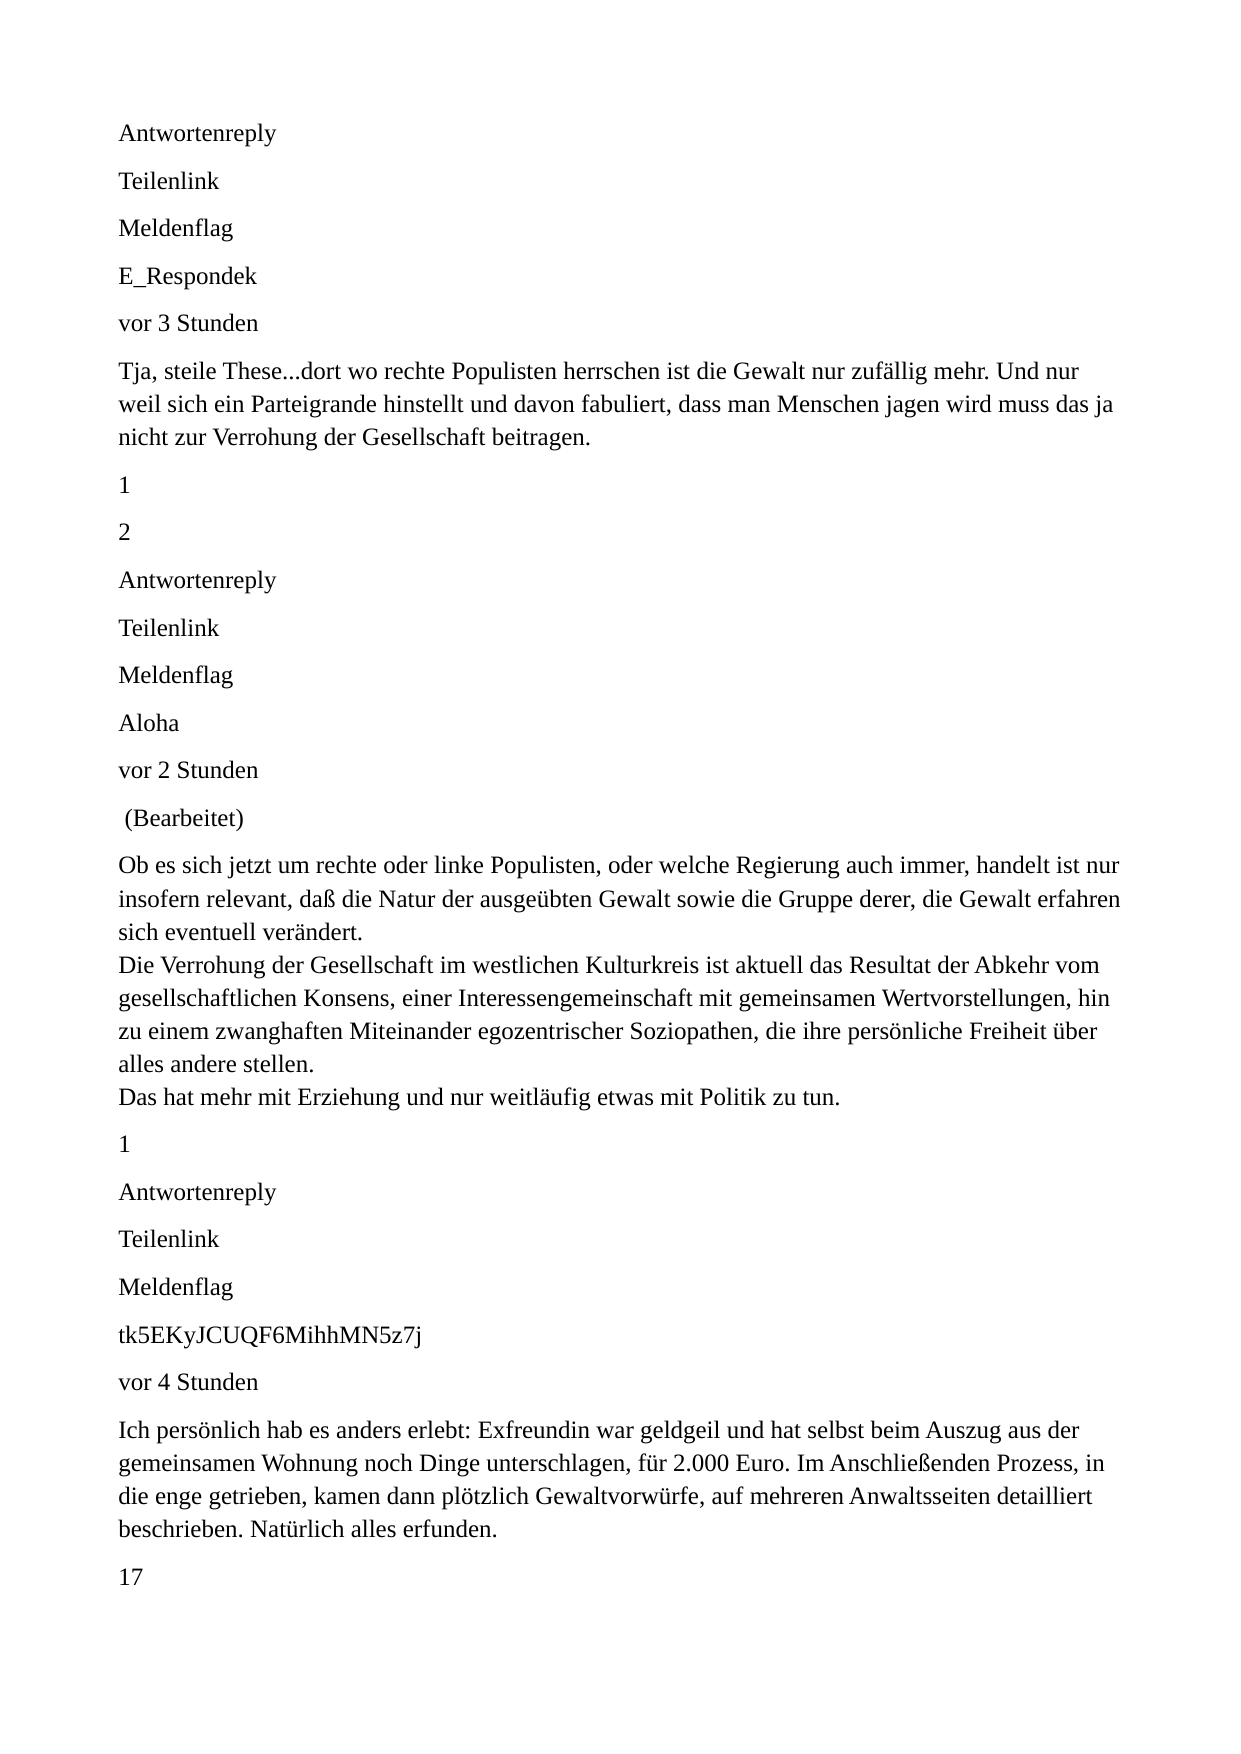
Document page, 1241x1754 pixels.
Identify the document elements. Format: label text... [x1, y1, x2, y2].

text Ich persönlich hab es anders erlebt: Exfreundin war geldgeil und hat selbst beim Auszug aus der gemeinsamen Wohnung noch Dinge unterschlagen, für 2.000 Euro. Im Anschließenden Prozess, in die enge getrieben, kamen dann plötzlich Gewaltvorwürfe, auf mehreren Anwaltsseiten detailliert beschrieben. Natürlich alles erfunden. [118, 1415, 1122, 1543]
text Teilenlink [118, 166, 1122, 194]
text Antwortenreply [118, 118, 1122, 147]
text 1 [118, 470, 1122, 498]
text vor 2 Stunden [118, 755, 1122, 784]
text 2 [118, 517, 1122, 546]
text 17 [118, 1562, 1122, 1590]
text 1 [118, 1129, 1122, 1158]
text (Bearbeitet) [118, 803, 1122, 832]
text Tja, steile These...dort wo rechte Populisten herrschen ist die Gewalt nur zufällig mehr. Und nur weil sich ein Parteigrande hinstellt und davon fabuliert, dass man Menschen jagen wird muss das ja nicht zur Verrohung der Gesellschaft beitragen. [118, 356, 1122, 451]
text Antwortenreply [118, 565, 1122, 594]
text vor 3 Stunden [118, 308, 1122, 337]
text Meldenflag [118, 213, 1122, 242]
text tk5EKyJCUQF6MihhMN5z7j [118, 1320, 1122, 1348]
text E_Respondek [118, 261, 1122, 290]
text Aloha [118, 708, 1122, 737]
text Meldenflag [118, 1272, 1122, 1301]
text Ob es sich jetzt um rechte oder linke Populisten, oder welche Regierung auch immer, handelt ist nur insofern relevant, daß die Natur der ausgeübten Gewalt sowie die Gruppe derer, die Gewalt erfahren sich eventuell verändert. Die Verrohung der Gesellschaft im westlichen Kulturkreis ist aktuell das Resultat der Abkehr vom gesellschaftlichen Konsens, einer Interessengemeinschaft mit gemeinsamen Wertvorstellungen, hin zu einem zwanghaften Miteinander egozentrischer Soziopathen, die ihre persönliche Freiheit über alles andere stellen. Das hat mehr mit Erziehung und nur weitläufig etwas mit Politik zu tun. [118, 851, 1122, 1111]
text Antwortenreply [118, 1177, 1122, 1206]
text Meldenflag [118, 660, 1122, 689]
text vor 4 Stunden [118, 1367, 1122, 1396]
text Teilenlink [118, 613, 1122, 641]
text Teilenlink [118, 1224, 1122, 1253]
